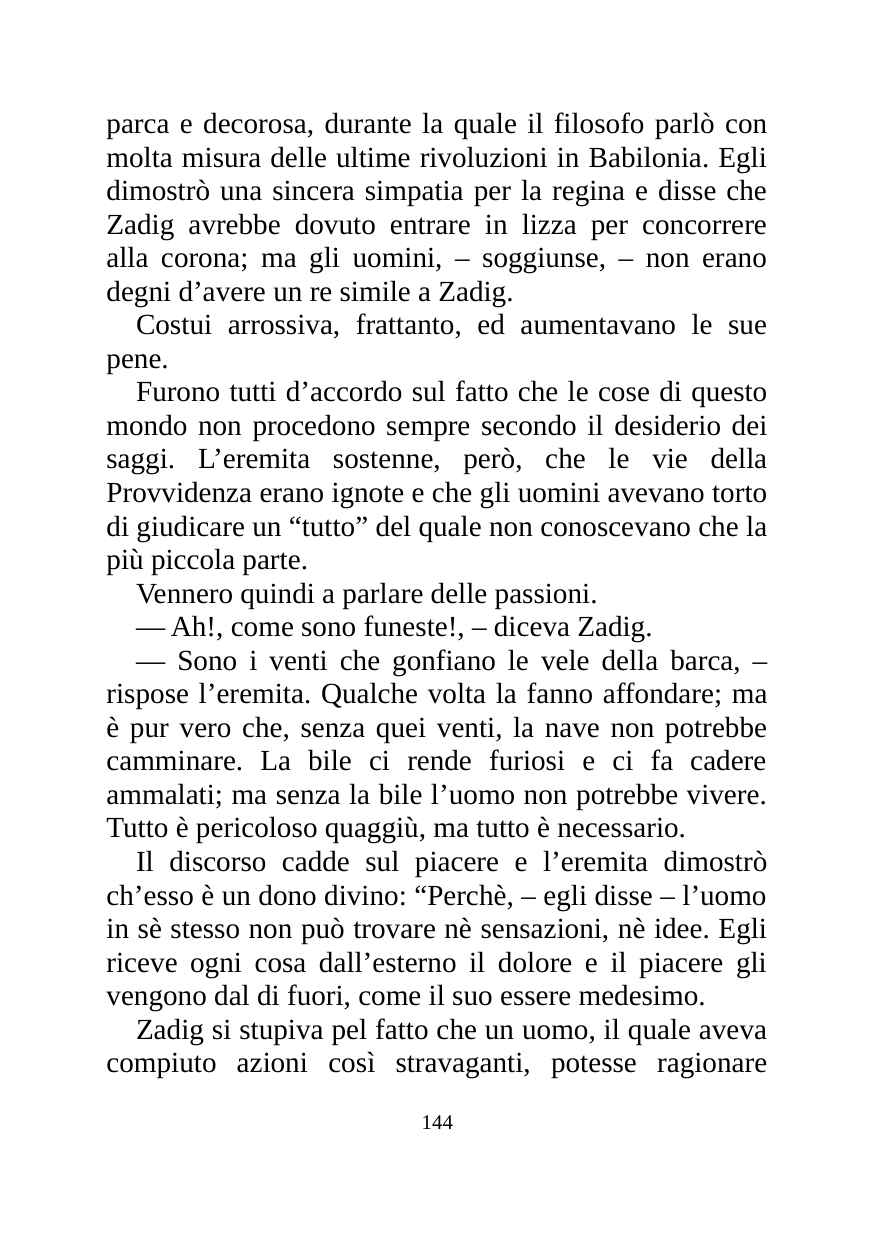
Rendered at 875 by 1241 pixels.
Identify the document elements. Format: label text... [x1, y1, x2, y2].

text Costui arrossiva, frattanto, ed aumentavano le sue pene. [106, 307, 768, 374]
text Zadig si stupiva pel fatto che un uomo, il quale aveva compiuto azioni così stravaganti, potesse ragionare [106, 1012, 768, 1079]
text parca e decorosa, durante la quale il filosofo parlò con molta misura delle ultime rivoluzioni in Babilonia. Egli dimostrò una sincera simpatia per la regina e disse che Zadig avrebbe dovuto entrare in lizza per concorrere alla corona; ma gli uomini, – soggiunse, – non erano degni d’avere un re simile a Zadig. [106, 106, 768, 307]
text Il discorso cadde sul piacere e l’eremita dimostrò ch’esso è un dono divino: “Perchè, – egli disse – l’uomo in sè stesso non può trovare nè sensazioni, nè idee. Egli riceve ogni cosa dall’esterno il dolore e il piacere gli vengono dal di fuori, come il suo essere medesimo. [106, 844, 768, 1012]
text Vennero quindi a parlare delle passioni. [106, 576, 768, 609]
text — Sono i venti che gonfiano le vele della barca, – rispose l’eremita. Qualche volta la fanno affondare; ma è pur vero che, senza quei venti, la nave non potrebbe camminare. La bile ci rende furiosi e ci fa cadere ammalati; ma senza la bile l’uomo non potrebbe vivere. Tutto è pericoloso quaggiù, ma tutto è necessario. [106, 643, 768, 844]
text Furono tutti d’accordo sul fatto che le cose di questo mondo non procedono sempre secondo il desiderio dei saggi. L’eremita sostenne, però, che le vie della Provvidenza erano ignote e che gli uomini avevano torto di giudicare un “tutto” del quale non conoscevano che la più piccola parte. [106, 374, 768, 576]
text — Ah!, come sono funeste!, – diceva Zadig. [106, 609, 768, 643]
